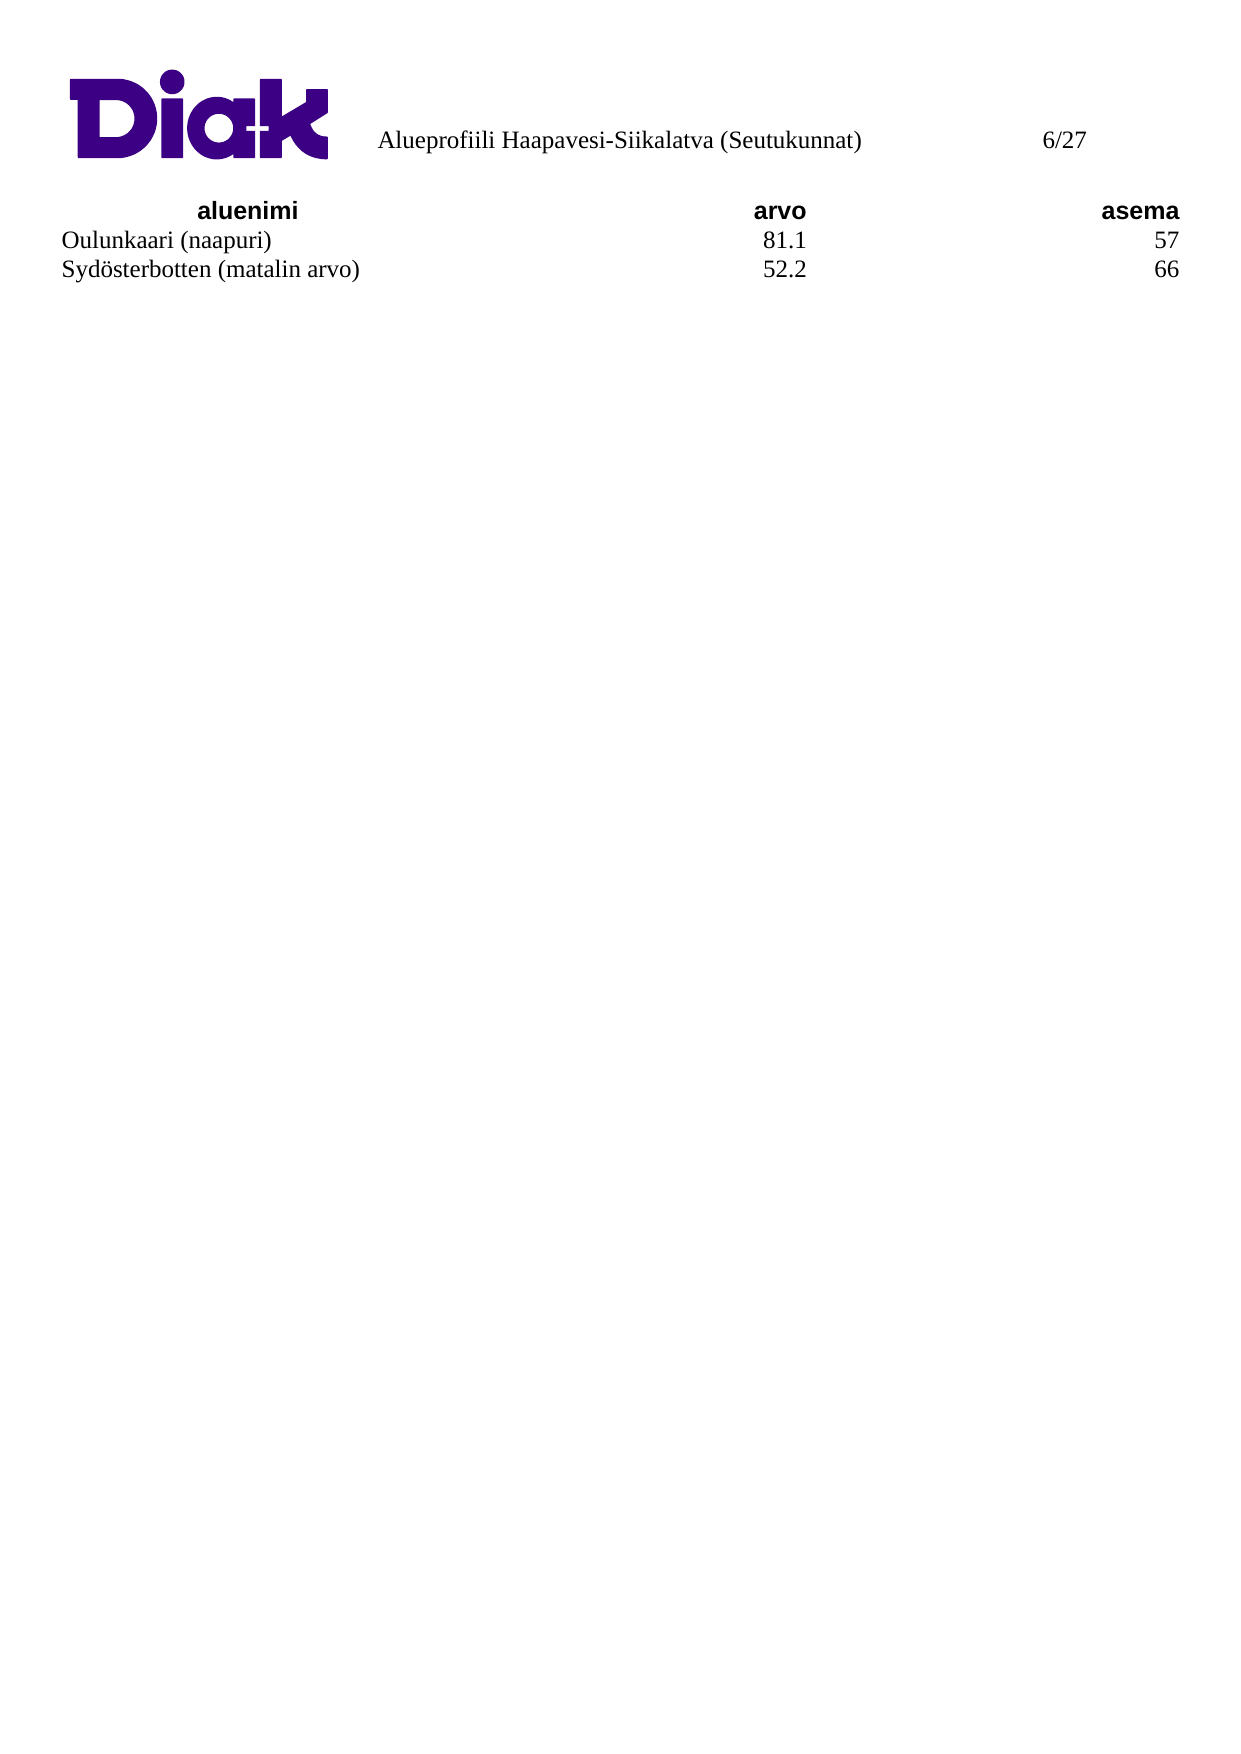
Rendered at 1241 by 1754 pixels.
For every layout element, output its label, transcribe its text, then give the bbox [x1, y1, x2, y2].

table_cell 81.1 [434, 225, 806, 254]
table_cell 52.2 [434, 254, 806, 282]
table_cell Sydösterbotten (matalin arvo) [61, 254, 434, 282]
table_cell Oulunkaari (naapuri) [61, 225, 434, 254]
table_header aluenimi [61, 196, 434, 225]
table_header arvo [434, 196, 806, 225]
table_cell 57 [806, 225, 1179, 254]
table_cell 66 [806, 254, 1179, 282]
table_header asema [806, 196, 1179, 225]
